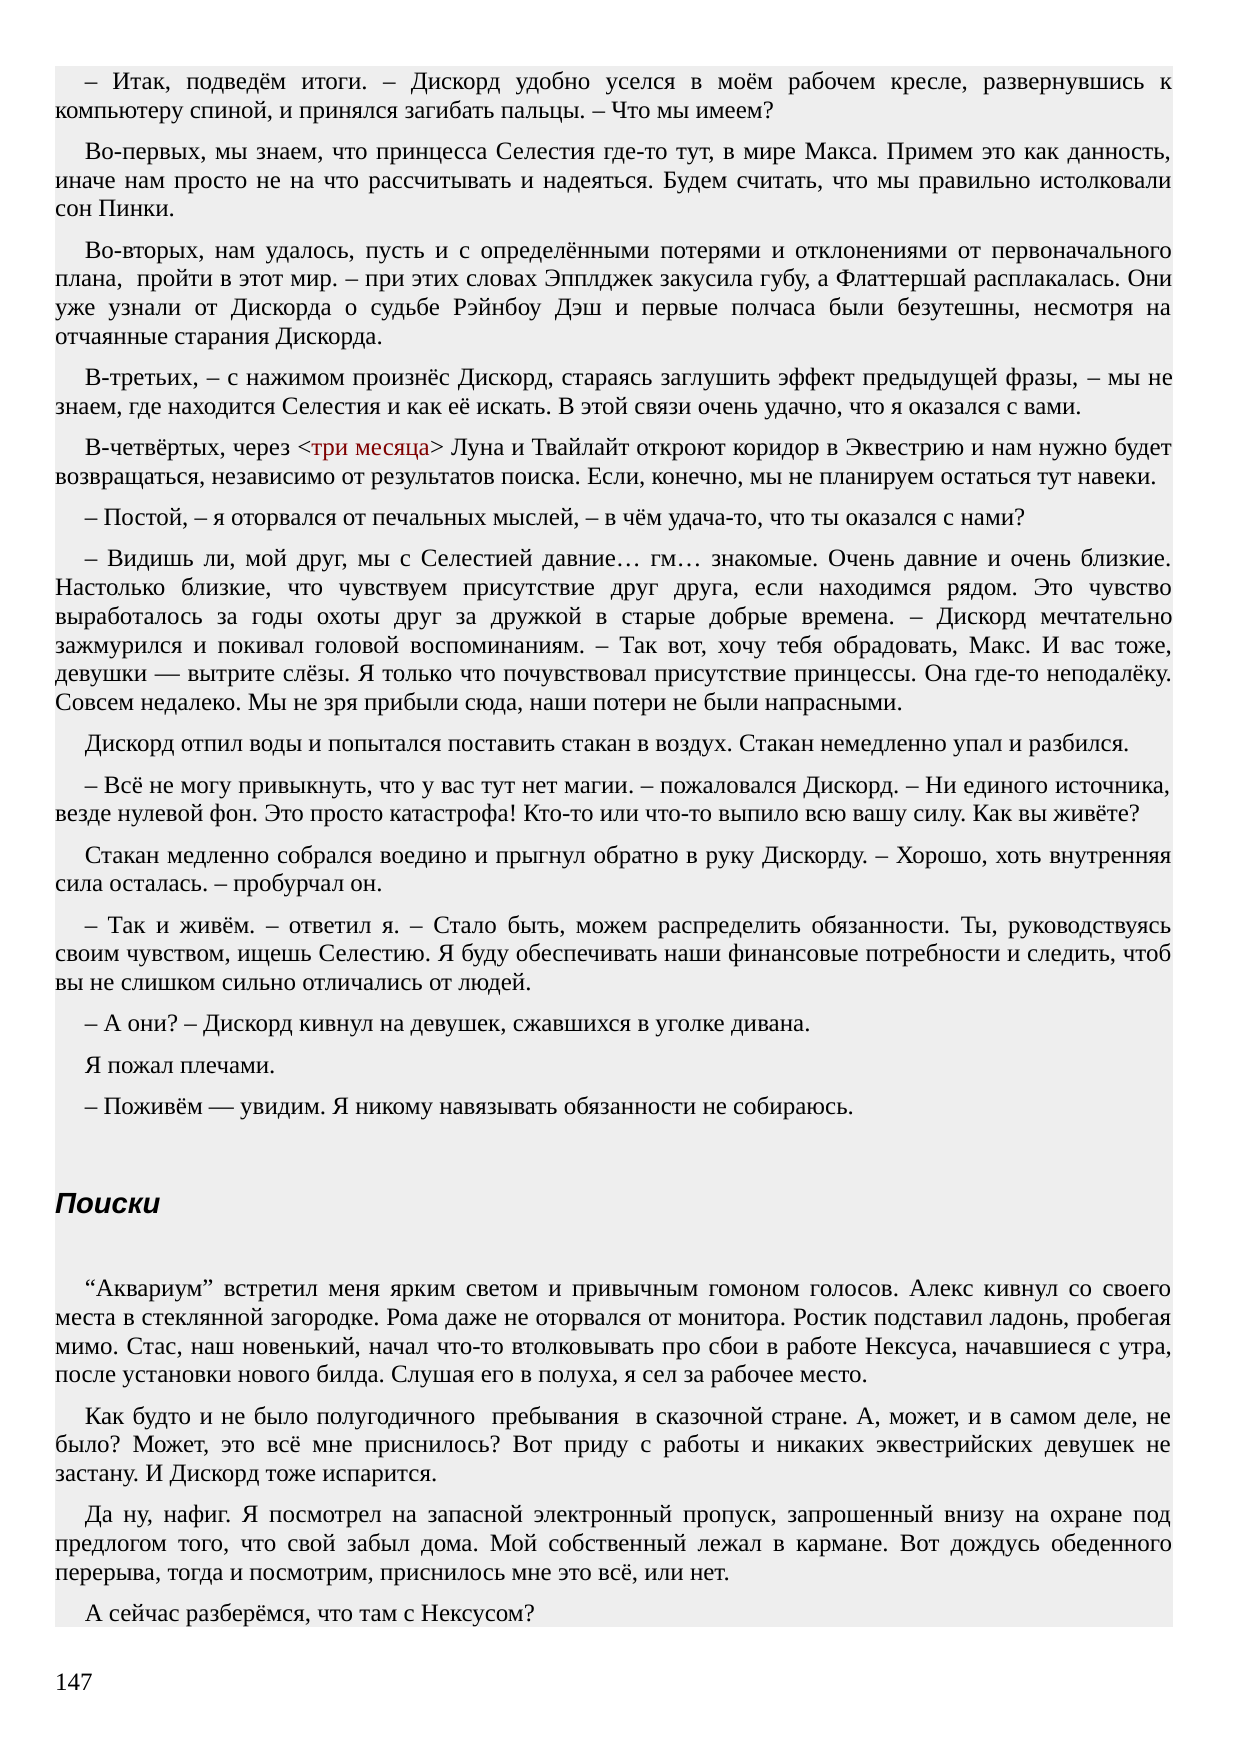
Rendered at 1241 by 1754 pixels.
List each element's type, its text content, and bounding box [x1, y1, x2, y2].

text – Итак, подведём итоги. – Дискорд удобно уселся в моём рабочем кресле, развернувшись к компьютеру спиной, и принялся загибать пальцы. – Что мы имеем? [55, 66, 1173, 123]
text Да ну, нафиг. Я посмотрел на запасной электронный пропуск, запрошенный внизу на охране под предлогом того, что свой забыл дома. Мой собственный лежал в кармане. Вот дождусь обеденного перерыва, тогда и посмотрим, приснилось мне это всё, или нет. [55, 1499, 1173, 1586]
text Стакан медленно собрался воедино и прыгнул обратно в руку Дискорду. – Хорошо, хоть внутренняя сила осталась. – пробурчал он. [55, 840, 1173, 897]
text Во-вторых, нам удалось, пусть и с определёнными потерями и отклонениями от первоначального плана, пройти в этот мир. – при этих словах Эпплджек закусила губу, а Флаттершай расплакалась. Они уже узнали от Дискорда о судьбе Рэйнбоу Дэш и первые полчаса были безутешны, несмотря на отчаянные старания Дискорда. [55, 235, 1173, 350]
text Дискорд отпил воды и попытался поставить стакан в воздух. Стакан немедленно упал и разбился. [55, 728, 1173, 757]
text Как будто и не было полугодичного пребывания в сказочной стране. А, может, и в самом деле, не было? Может, это всё мне приснилось? Вот приду с работы и никаких эквестрийских девушек не застану. И Дискорд тоже испарится. [55, 1401, 1173, 1487]
text Я пожал плечами. [55, 1050, 1173, 1078]
subtitle Поиски [55, 1186, 1173, 1219]
text – Видишь ли, мой друг, мы с Селестией давние… гм… знакомые. Очень давние и очень близкие. Настолько близкие, что чувствуем присутствие друг друга, если находимся рядом. Это чувство выработалось за годы охоты друг за дружкой в старые добрые времена. – Дискорд мечтательно зажмурился и покивал головой воспоминаниям. – Так вот, хочу тебя обрадовать, Макс. И вас тоже, девушки — вытрите слёзы. Я только что почувствовал присутствие принцессы. Она где-то неподалёку. Совсем недалеко. Мы не зря прибыли сюда, наши потери не были напрасными. [55, 543, 1173, 716]
text – Поживём — увидим. Я никому навязывать обязанности не собираюсь. [55, 1091, 1173, 1120]
text В-третьих, – с нажимом произнёс Дискорд, стараясь заглушить эффект предыдущей фразы, – мы не знаем, где находится Селестия и как её искать. В этой связи очень удачно, что я оказался с вами. [55, 362, 1173, 420]
text – А они? – Дискорд кивнул на девушек, сжавшихся в уголке дивана. [55, 1008, 1173, 1037]
text Во-первых, мы знаем, что принцесса Селестия где-то тут, в мире Макса. Примем это как данность, иначе нам просто не на что рассчитывать и надеяться. Будем считать, что мы правильно истолковали сон Пинки. [55, 136, 1173, 222]
text “Аквариум” встретил меня ярким светом и привычным гомоном голосов. Алекс кивнул со своего места в стеклянной загородке. Рома даже не оторвался от монитора. Ростик подставил ладонь, пробегая мимо. Стас, наш новенький, начал что-то втолковывать про сбои в работе Нексуса, начавшиеся с утра, после установки нового билда. Слушая его в полуха, я сел за рабочее место. [55, 1273, 1173, 1388]
text – Так и живём. – ответил я. – Стало быть, можем распределить обязанности. Ты, руководствуясь своим чувством, ищешь Селестию. Я буду обеспечивать наши финансовые потребности и следить, чтоб вы не слишком сильно отличались от людей. [55, 910, 1173, 996]
text В-четвёртых, через <три месяца> Луна и Твайлайт откроют коридор в Эквестрию и нам нужно будет возвращаться, независимо от результатов поиска. Если, конечно, мы не планируем остаться тут навеки. [55, 432, 1173, 490]
text А сейчас разберёмся, что там с Нексусом? [55, 1598, 1173, 1627]
text – Всё не могу привыкнуть, что у вас тут нет магии. – пожаловался Дискорд. – Ни единого источника, везде нулевой фон. Это просто катастрофа! Кто-то или что-то выпило всю вашу силу. Как вы живёте? [55, 770, 1173, 827]
text – Постой, – я оторвался от печальных мыслей, – в чём удача-то, что ты оказался с нами? [55, 502, 1173, 531]
